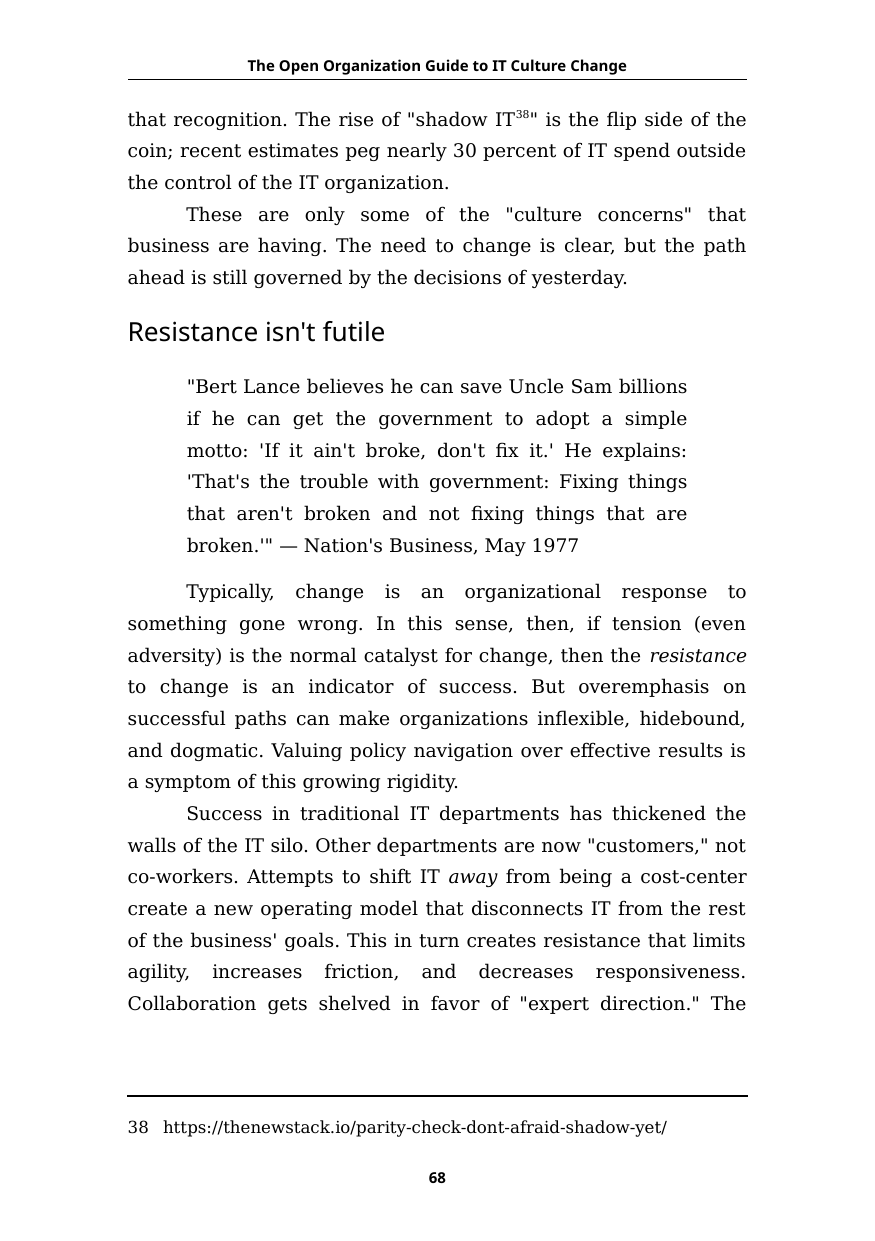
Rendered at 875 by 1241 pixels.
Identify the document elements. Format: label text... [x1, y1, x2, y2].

text https://thenewstack.io/parity-check-dont-afraid-shadow-yet/ [127, 1118, 747, 1138]
text Success in traditional IT departments has thickened the walls of the IT silo. Other departments are now "customers," not co-workers. Attempts to shift IT away from being a cost-center create a new operating model that disconnects IT from the rest of the business' goals. This in turn creates resistance that limits agility, increases friction, and decreases responsiveness. Collaboration gets shelved in favor of "expert direction." The [127, 803, 747, 1015]
text that recognition. The rise of "shadow IT" is the flip side of the coin; recent estimates peg nearly 30 percent of IT spend outside the control of the IT organization. [127, 109, 747, 194]
text Typically, change is an organizational response to something gone wrong. In this sense, then, if tension (even adversity) is the normal catalyst for change, then the resistance to change is an indicator of success. But overemphasis on successful paths can make organizations inflexible, hidebound, and dogmatic. Valuing policy navigation over effective results is a symptom of this growing rigidity. [127, 582, 747, 793]
text "Bert Lance believes he can save Uncle Sam billions if he can get the government to adopt a simple motto: 'If it ain't broke, don't fix it.' He explains: 'That's the trouble with government: Fixing things that aren't broken and not fixing things that are broken.'" — Nation's Business, May 1977 [187, 377, 688, 557]
text These are only some of the "culture concerns" that business are having. The need to change is clear, but the path ahead is still governed by the decisions of yesterday. [127, 204, 747, 289]
subtitle Resistance isn't futile [127, 313, 747, 349]
